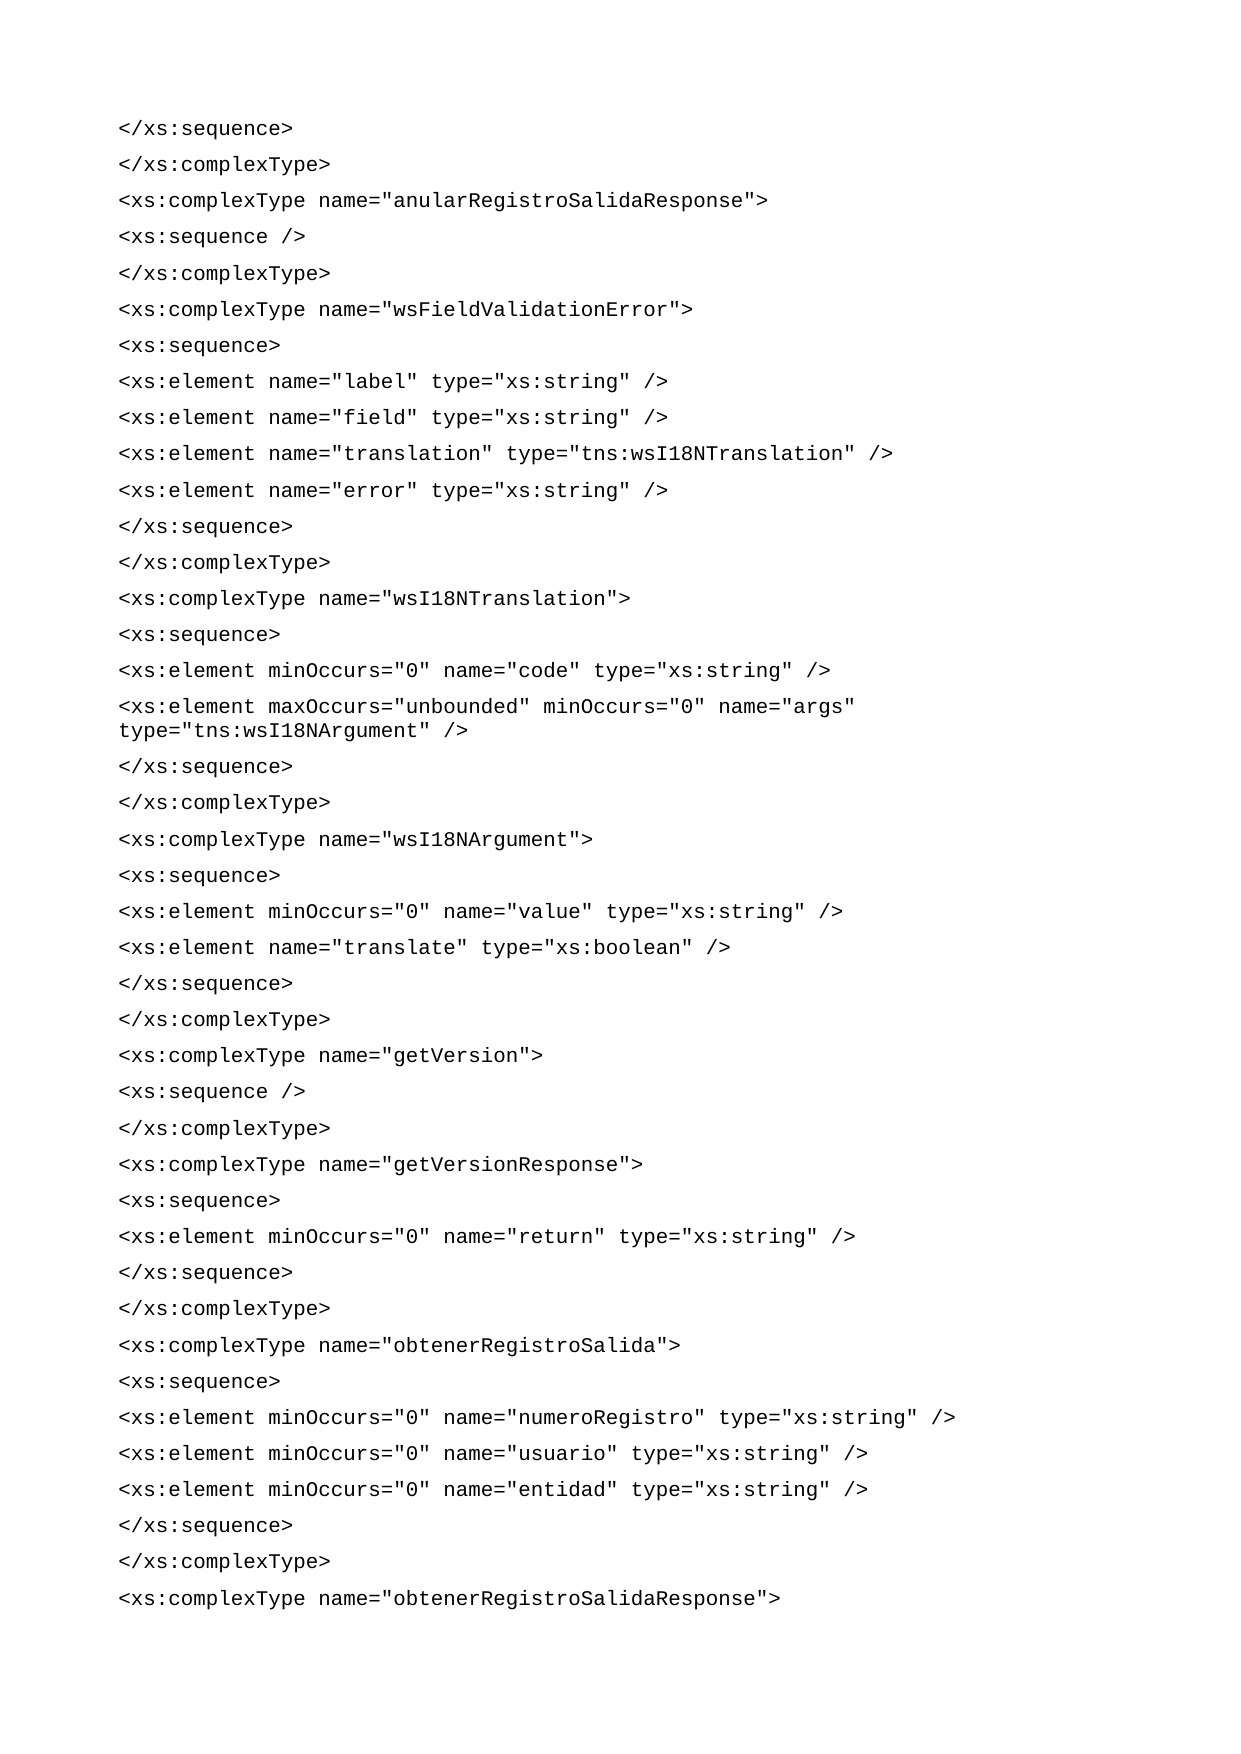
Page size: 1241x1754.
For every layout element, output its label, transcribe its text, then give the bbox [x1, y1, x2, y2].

text <xs:element name="error" type="xs:string" /> [118, 479, 1122, 503]
text <xs:complexType name="getVersion"> [118, 1045, 1122, 1069]
text </xs:sequence> [118, 1262, 1122, 1286]
text <xs:element minOccurs="0" name="return" type="xs:string" /> [118, 1226, 1122, 1250]
text </xs:complexType> [118, 154, 1122, 178]
text <xs:complexType name="wsI18NTranslation"> [118, 588, 1122, 612]
text <xs:complexType name="getVersionResponse"> [118, 1154, 1122, 1177]
text </xs:complexType> [118, 1551, 1122, 1575]
text </xs:sequence> [118, 1515, 1122, 1539]
text </xs:complexType> [118, 1298, 1122, 1322]
text <xs:sequence> [118, 335, 1122, 359]
text </xs:complexType> [118, 1009, 1122, 1033]
text <xs:sequence> [118, 1371, 1122, 1394]
text <xs:element name="translate" type="xs:boolean" /> [118, 937, 1122, 961]
text <xs:sequence /> [118, 227, 1122, 250]
text <xs:sequence> [118, 1190, 1122, 1214]
text </xs:complexType> [118, 263, 1122, 286]
text </xs:sequence> [118, 973, 1122, 997]
text </xs:sequence> [118, 516, 1122, 539]
text </xs:sequence> [118, 118, 1122, 142]
text <xs:complexType name="wsI18NArgument"> [118, 828, 1122, 852]
text <xs:complexType name="wsFieldValidationError"> [118, 299, 1122, 322]
text </xs:complexType> [118, 792, 1122, 816]
text <xs:complexType name="anularRegistroSalidaResponse"> [118, 190, 1122, 214]
text <xs:element maxOccurs="unbounded" minOccurs="0" name="args" type="tns:wsI18NArgument" /> [118, 696, 1122, 744]
text <xs:complexType name="obtenerRegistroSalida"> [118, 1334, 1122, 1358]
text <xs:element name="translation" type="tns:wsI18NTranslation" /> [118, 443, 1122, 467]
text <xs:element minOccurs="0" name="entidad" type="xs:string" /> [118, 1479, 1122, 1503]
text </xs:complexType> [118, 552, 1122, 576]
text <xs:complexType name="obtenerRegistroSalidaResponse"> [118, 1588, 1122, 1611]
text <xs:sequence> [118, 624, 1122, 648]
text <xs:element name="field" type="xs:string" /> [118, 407, 1122, 431]
text <xs:sequence> [118, 865, 1122, 888]
text <xs:sequence /> [118, 1082, 1122, 1105]
text <xs:element name="label" type="xs:string" /> [118, 371, 1122, 395]
text <xs:element minOccurs="0" name="value" type="xs:string" /> [118, 901, 1122, 924]
text <xs:element minOccurs="0" name="usuario" type="xs:string" /> [118, 1443, 1122, 1467]
text </xs:complexType> [118, 1118, 1122, 1141]
text <xs:element minOccurs="0" name="numeroRegistro" type="xs:string" /> [118, 1407, 1122, 1431]
text <xs:element minOccurs="0" name="code" type="xs:string" /> [118, 660, 1122, 684]
text </xs:sequence> [118, 756, 1122, 780]
